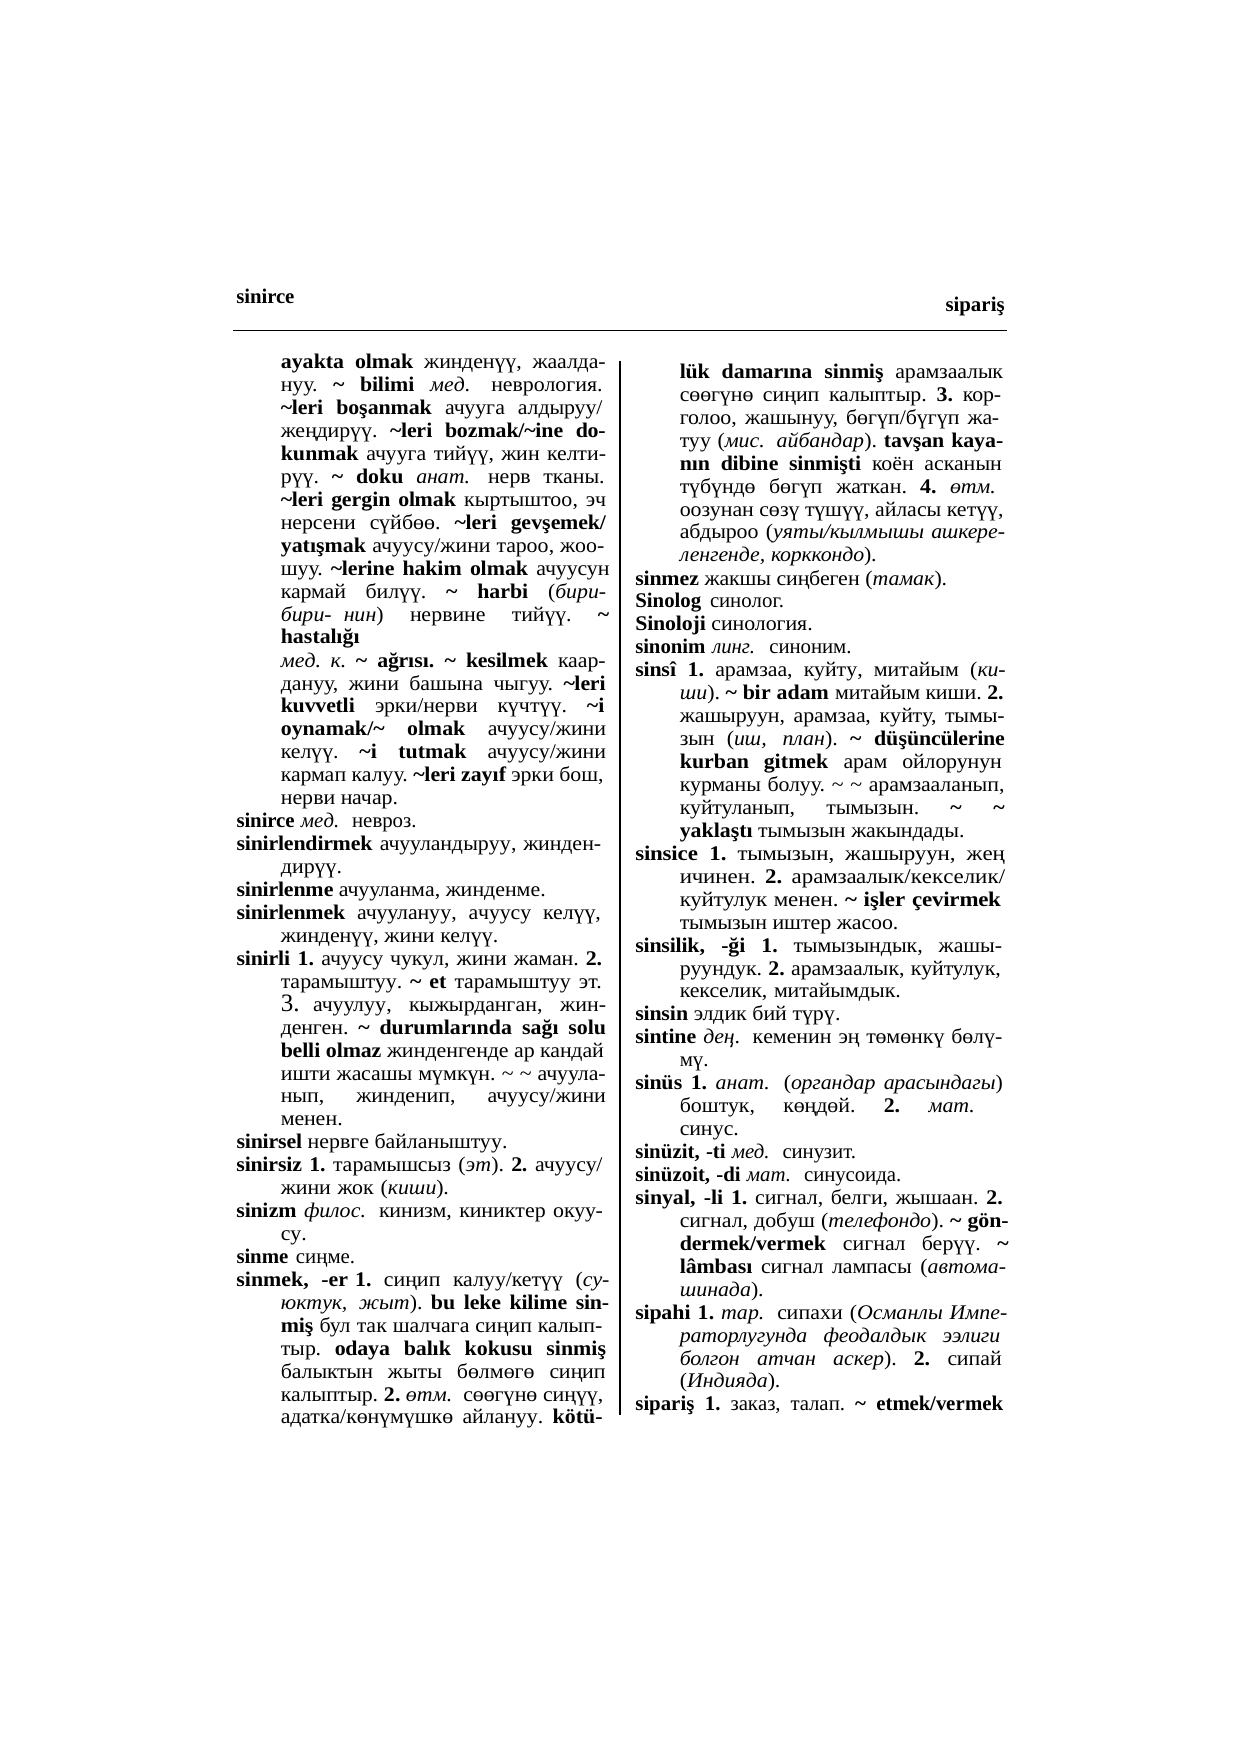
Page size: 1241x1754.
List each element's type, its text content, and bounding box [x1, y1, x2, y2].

text адатка/көнүмүшкө айлануу. kötü- [281, 1406, 606, 1428]
text sinizm филос. кинизм, киниктер окуу- су. [236, 1199, 609, 1245]
text жашыруун, арамзаа, куйту, тымы- зын (иш, план). ~ düşüncülerine kurban gitmek арам ойлорунун [679, 704, 1005, 773]
text sipariş 1. заказ, талап. ~ etmek/vermek [635, 1392, 1033, 1415]
text кекселик, митайымдык. [679, 979, 903, 1002]
text шуу. ~lerine hakim olmak ачуусун кармай билүү. ~ harbi (бири-бири- нин) нервине тийүү. ~ hastalığı [281, 557, 609, 648]
list ачуулуу, кыжырданган, жин- денген. ~ durumlarında sağı solu belli olmaz жинденгенде ар кандай [281, 993, 606, 1062]
text сигнал, добуш (телефондо). ~ gön- dermek/vermek сигнал берүү. ~ lâmbası сигнал лампасы (автома- [679, 1209, 1008, 1278]
text sinüzoit, -di мат. синусоида. [635, 1163, 1033, 1186]
text тымызын иштер жасоо. [679, 911, 900, 934]
text sinmez жакшы сиңбеген (тамак). [635, 566, 1033, 589]
text шинада). [679, 1278, 764, 1301]
text мед. к. ~ ağrısı. ~ kesilmek каар- дануу, жини башына чыгуу. ~leri kuvvetli эрки/нерви күчтүү. ~i [281, 649, 606, 717]
text sinsice 1. тымызын, жашыруун, жең ичинен. 2. арамзаалык/кекселик/ куйтулук менен. ~ işler çevirmek [635, 842, 1005, 911]
text sinsî 1. арамзаа, куйту, митайым (ки- [635, 658, 1065, 681]
text тарамыштуу. ~ et тарамыштуу эт. [281, 970, 606, 993]
text дирүү. [281, 855, 342, 878]
text жеңдирүү. ~leri bozmak/~ine do- kunmak ачууга тийүү, жин келти- рүү. ~ doku анат. нерв тканы. [281, 419, 606, 488]
text нерви начар. [281, 786, 400, 809]
text sinüs 1. анат. (органдар арасындагы) [635, 1071, 1033, 1094]
text тыр. odaya balık kokusu sinmiş балыктын жыты бөлмөгө сиңип калыптыр. 2. өтм. сөөгүнө сиңүү, [281, 1337, 606, 1406]
text ~leri gergin olmak кыртыштоо, эч нерсени сүйбөө. ~leri gevşemek/ yatışmak ачуусу/жини тароо, жоо- [281, 488, 606, 557]
text Sinoloji синология. [635, 612, 1065, 635]
text Sinolog синолог. [635, 589, 1033, 612]
text sipahi 1. тар. сипахи (Османлы Импе- раторлугунда феодалдык ээлиги [635, 1301, 1043, 1347]
text болгон атчан аскер). 2. сипай [679, 1347, 1004, 1369]
text lük damarına sinmiş арамзаалык сөөгүнө сиңип калыптыр. 3. кор- голоо, жашынуу, бөгүп/бүгүп жа- туу (мис. айбандар). tavşan kaya- nın dibine sinmişti коён асканын түбүндө бөгүп жаткан. 4. өтм. оозунан сөзү түшүү, айласы кетүү, абдыроо (уяты/кылмышы ашкере- ленгенде, корккондо). [679, 359, 1030, 566]
text жинденүү, жини келүү. [281, 924, 500, 947]
text sinirli 1. ачуусу чукул, жини жаман. 2. [236, 947, 609, 970]
text sinsilik, -ği 1. тымызындык, жашы- руундук. 2. арамзаалык, куйтулук, [635, 934, 1045, 979]
text sinsin элдик бий түрү. [635, 1002, 1065, 1025]
text sintine дең. кеменин эң төмөнкү бөлү- [635, 1025, 1043, 1048]
text sinirlenmek ачуулануу, ачуусу келүү, [236, 901, 609, 924]
text sinirsiz 1. тарамышсыз (эт). 2. ачуусу/ жини жок (киши). [236, 1153, 609, 1199]
text sinyal, -li 1. сигнал, белги, жышаан. 2. [635, 1186, 1004, 1209]
text ~leri boşanmak ачууга алдыруу/ [281, 396, 606, 419]
text sinirce [236, 284, 296, 308]
text sinirce мед. невроз. [236, 809, 609, 832]
text курманы болуу. ~ ~ арамзааланып, куйтуланып, тымызын. ~ ~ yaklaştı тымызын жакындады. [679, 773, 1004, 842]
text sinonim линг. синоним. [635, 635, 1033, 658]
text sinüzit, -ti мед. синузит. [635, 1140, 1033, 1163]
text sinirlendirmek ачууландыруу, жинден- [236, 832, 609, 855]
text (Индияда). [679, 1369, 784, 1392]
text sipariş [885, 292, 1065, 316]
text oynamak/~ olmak ачуусу/жини келүү. ~i tutmak ачуусу/жини кармап калуу. ~leri zayıf эрки бош, [281, 717, 606, 786]
text sinirsel нервге байланыштуу. [236, 1130, 609, 1153]
text мү. [679, 1048, 710, 1071]
text sinmek, -er 1. сиңип калуу/кетүү (су- юктук, жыт). bu leke kilime sin- miş бул так шалчага сиңип калып- [236, 1268, 609, 1337]
text sinirlenme ачууланма, жинденме. [236, 878, 609, 901]
text ayakta olmak жинденүү, жаалда- нуу. ~ bilimi мед. неврология. [281, 350, 606, 396]
text ши). ~ bir adam митайым киши. 2. [679, 681, 1005, 704]
text sinme сиңме. [236, 1245, 609, 1268]
text ишти жасашы мүмкүн. ~ ~ ачуула- нып, жинденип, ачуусу/жини менен. [281, 1062, 606, 1130]
text боштук, көңдөй. 2. мат. синус. [679, 1094, 974, 1140]
